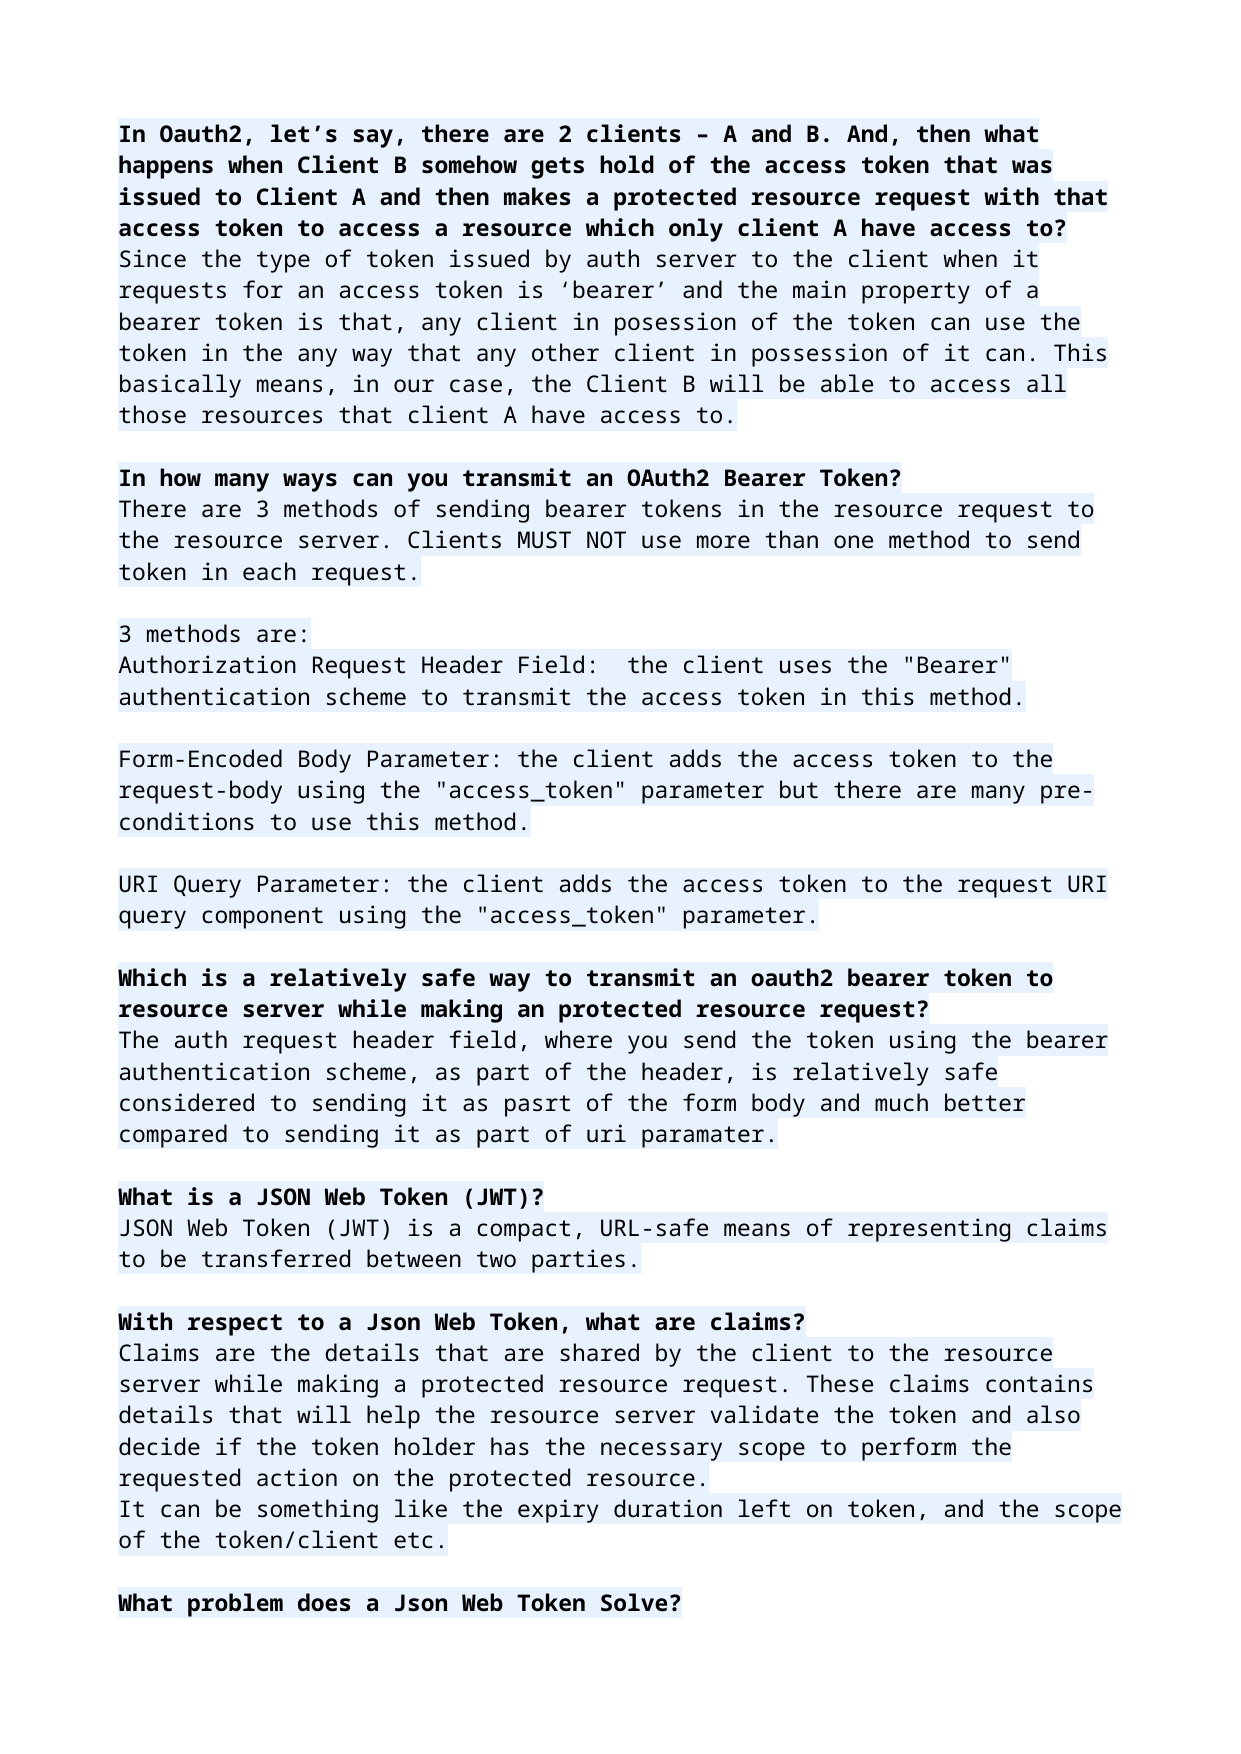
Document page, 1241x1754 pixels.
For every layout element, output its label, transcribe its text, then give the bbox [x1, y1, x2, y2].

text With respect to a Json Web Token, what are claims? [118, 1306, 1122, 1337]
text In how many ways can you transmit an OAuth2 Bearer Token? [118, 462, 1122, 493]
text It can be something like the expiry duration left on token, and the scope of the token/client etc. [118, 1493, 1122, 1556]
text Authorization Request Header Field: the client uses the "Bearer" authentication scheme to transmit the access token in this method. [118, 649, 1122, 712]
text The auth request header field, where you send the token using the bearer authentication scheme, as part of the header, is relatively safe considered to sending it as pasrt of the form body and much better compared to sending it as part of uri paramater. [118, 1024, 1122, 1149]
text Form-Encoded Body Parameter: the client adds the access token to the request-body using the "access_token" parameter but there are many pre-conditions to use this method. [118, 743, 1122, 837]
text URI Query Parameter: the client adds the access token to the request URI query component using the "access_token" parameter. [118, 868, 1122, 931]
text What problem does a Json Web Token Solve? [118, 1587, 1122, 1618]
text Claims are the details that are shared by the client to the resource server while making a protected resource request. These claims contains details that will help the resource server validate the token and also decide if the token holder has the necessary scope to perform the requested action on the protected resource. [118, 1337, 1122, 1493]
text Which is a relatively safe way to transmit an oauth2 bearer token to resource server while making an protected resource request? [118, 962, 1122, 1024]
text 3 methods are: [118, 618, 1122, 649]
text In Oauth2, let’s say, there are 2 clients – A and B. And, then what happens when Client B somehow gets hold of the access token that was issued to Client A and then makes a protected resource request with that access token to access a resource which only client A have access to? [118, 118, 1122, 243]
text There are 3 methods of sending bearer tokens in the resource request to the resource server. Clients MUST NOT use more than one method to send token in each request. [118, 493, 1122, 587]
text What is a JSON Web Token (JWT)? [118, 1181, 1122, 1212]
text JSON Web Token (JWT) is a compact, URL-safe means of representing claims to be transferred between two parties. [118, 1212, 1122, 1274]
text Since the type of token issued by auth server to the client when it requests for an access token is ‘bearer’ and the main property of a bearer token is that, any client in posession of the token can use the token in the any way that any other client in possession of it can. This basically means, in our case, the Client B will be able to access all those resources that client A have access to. [118, 243, 1122, 431]
